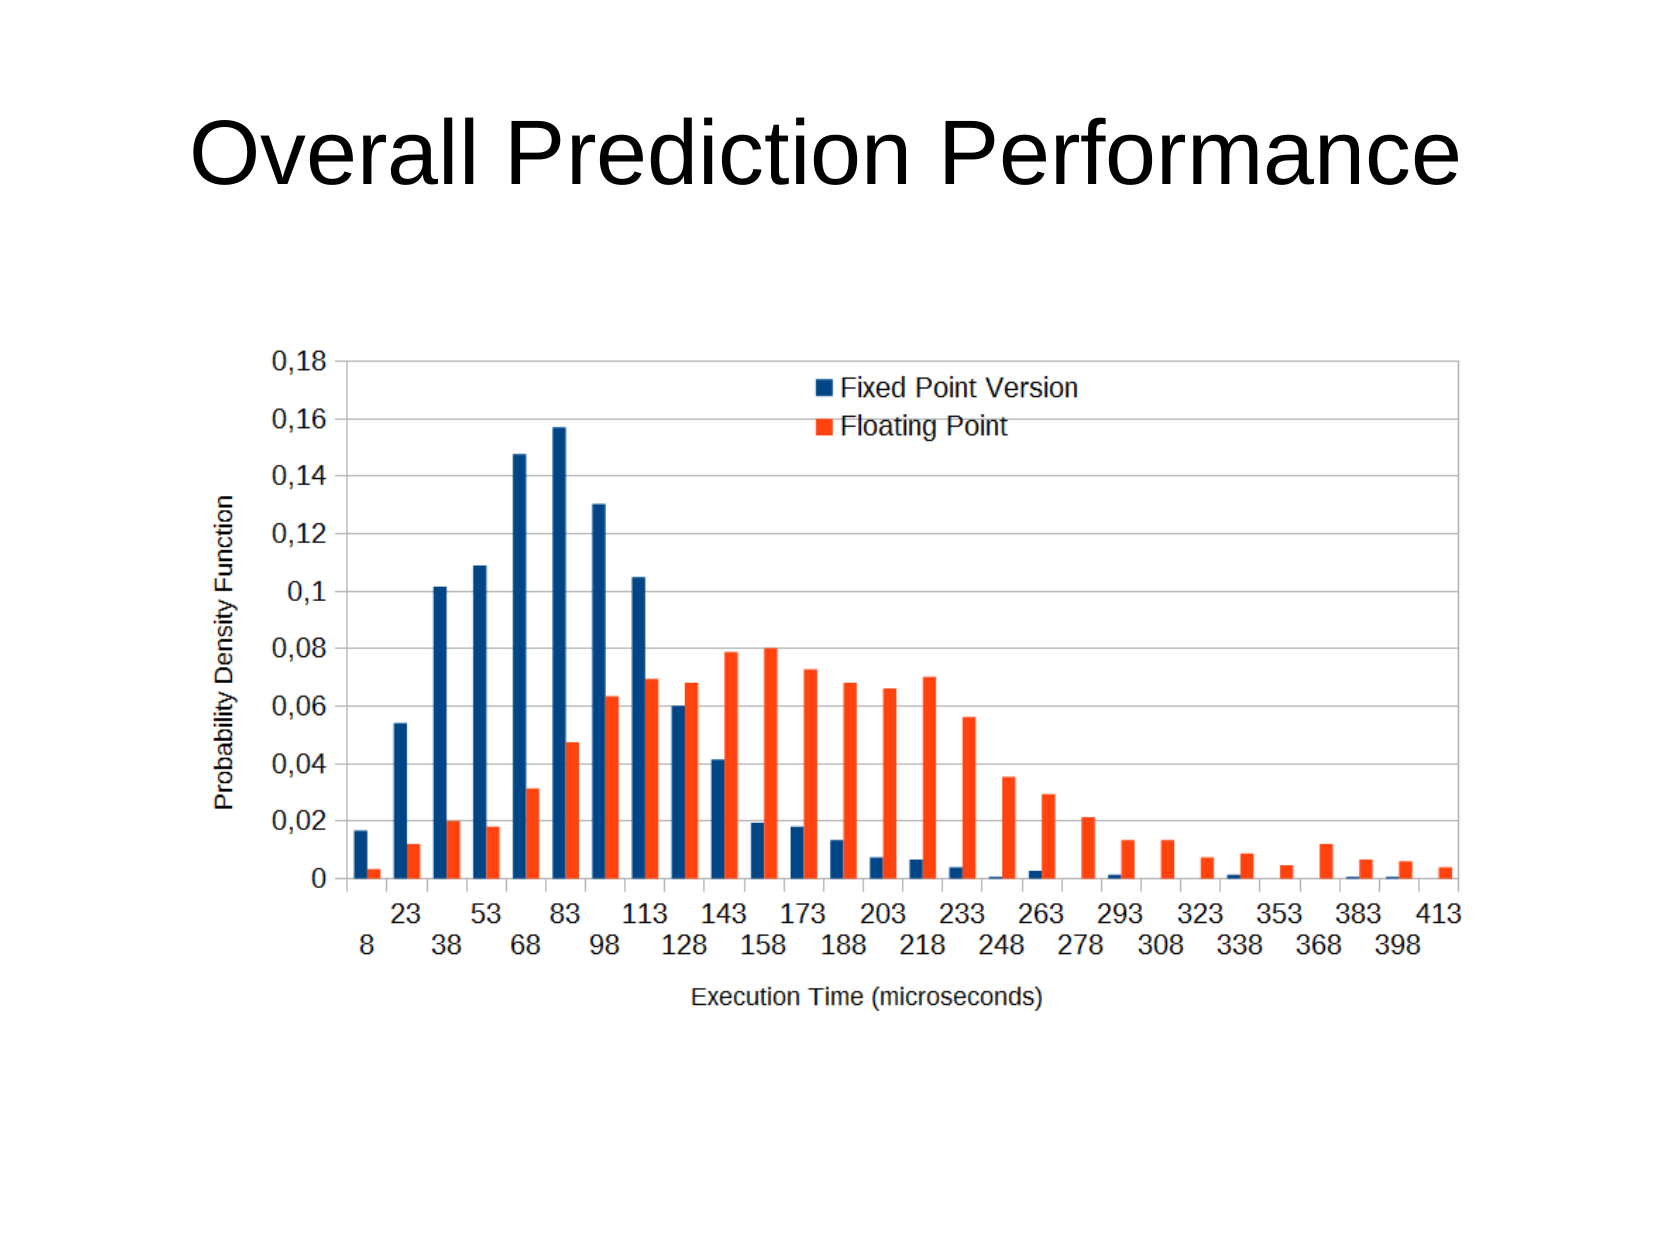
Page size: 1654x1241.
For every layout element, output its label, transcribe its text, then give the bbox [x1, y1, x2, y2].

picture [166, 331, 1489, 1052]
title Overall Prediction Performance [82, 49, 1571, 257]
